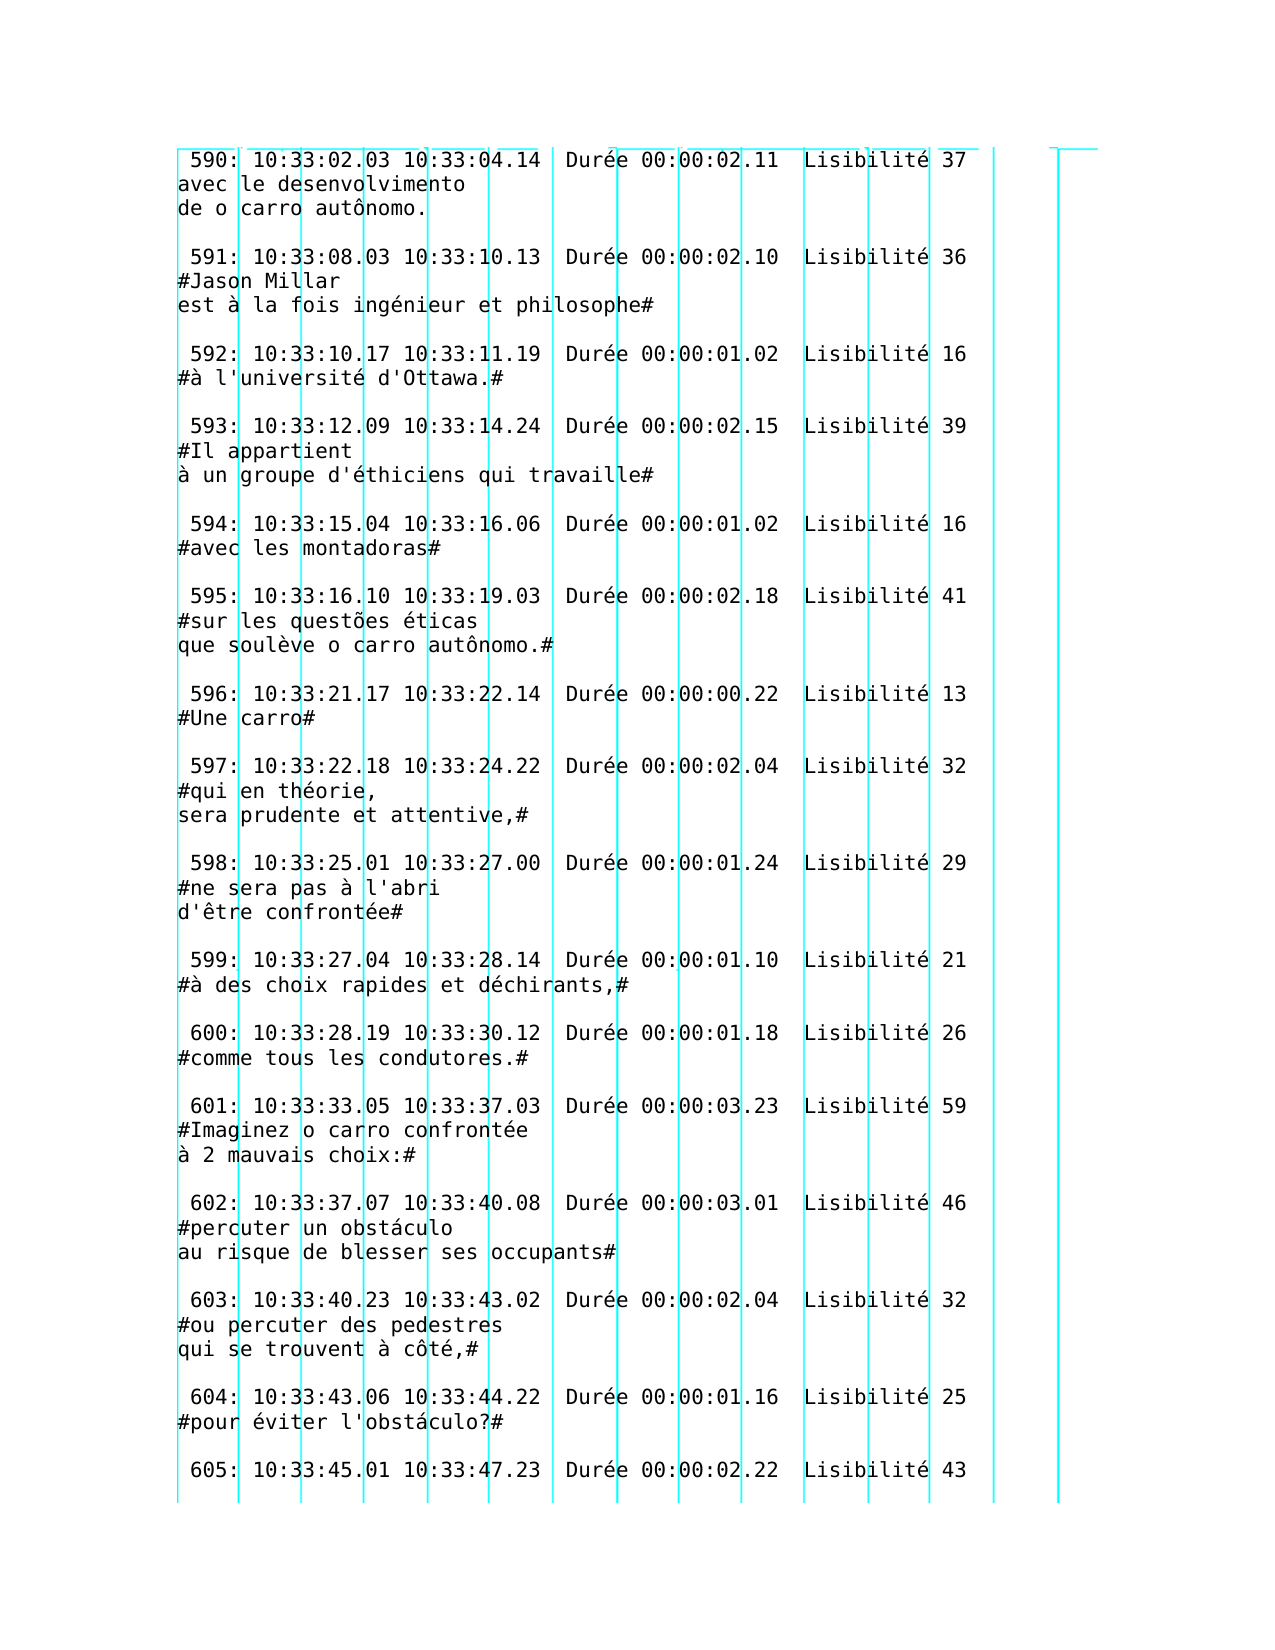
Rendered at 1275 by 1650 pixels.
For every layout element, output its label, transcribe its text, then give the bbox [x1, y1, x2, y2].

text de o carro autônomo. [177, 196, 1098, 220]
text qui se trouvent à côté,# [177, 1337, 1098, 1361]
text avec le desenvolvimento [177, 172, 1098, 196]
text 592: 10:33:10.17 10:33:11.19 Durée 00:00:01.02 Lisibilité 16 [177, 342, 1098, 366]
text 604: 10:33:43.06 10:33:44.22 Durée 00:00:01.16 Lisibilité 25 [177, 1385, 1098, 1410]
text que soulève o carro autônomo.# [177, 633, 1098, 657]
text #pour éviter l'obstáculo?# [177, 1410, 1098, 1434]
picture [177, 147, 1098, 1503]
text est à la fois ingénieur et philosophe# [177, 293, 1098, 317]
text #sur les questões éticas [177, 609, 1098, 633]
text 591: 10:33:08.03 10:33:10.13 Durée 00:00:02.10 Lisibilité 36 [177, 245, 1098, 269]
text à un groupe d'éthiciens qui travaille# [177, 463, 1098, 487]
text 593: 10:33:12.09 10:33:14.24 Durée 00:00:02.15 Lisibilité 39 [177, 414, 1098, 439]
text d'être confrontée# [177, 900, 1098, 924]
text #Jason Millar [177, 269, 1098, 293]
text #percuter un obstáculo [177, 1216, 1098, 1240]
text #ne sera pas à l'abri [177, 876, 1098, 900]
text 597: 10:33:22.18 10:33:24.22 Durée 00:00:02.04 Lisibilité 32 [177, 754, 1098, 779]
text 596: 10:33:21.17 10:33:22.14 Durée 00:00:00.22 Lisibilité 13 [177, 682, 1098, 706]
text #Imaginez o carro confrontée [177, 1118, 1098, 1143]
text 602: 10:33:37.07 10:33:40.08 Durée 00:00:03.01 Lisibilité 46 [177, 1191, 1098, 1216]
text 601: 10:33:33.05 10:33:37.03 Durée 00:00:03.23 Lisibilité 59 [177, 1094, 1098, 1118]
text 598: 10:33:25.01 10:33:27.00 Durée 00:00:01.24 Lisibilité 29 [177, 851, 1098, 876]
text au risque de blesser ses occupants# [177, 1240, 1098, 1264]
text 599: 10:33:27.04 10:33:28.14 Durée 00:00:01.10 Lisibilité 21 [177, 948, 1098, 973]
text 595: 10:33:16.10 10:33:19.03 Durée 00:00:02.18 Lisibilité 41 [177, 584, 1098, 609]
text sera prudente et attentive,# [177, 803, 1098, 827]
text #à des choix rapides et déchirants,# [177, 973, 1098, 997]
text #à l'université d'Ottawa.# [177, 366, 1098, 390]
text #Il appartient [177, 439, 1098, 463]
text #ou percuter des pedestres [177, 1313, 1098, 1337]
text 605: 10:33:45.01 10:33:47.23 Durée 00:00:02.22 Lisibilité 43 [177, 1458, 1098, 1482]
text 600: 10:33:28.19 10:33:30.12 Durée 00:00:01.18 Lisibilité 26 [177, 1021, 1098, 1046]
text 590: 10:33:02.03 10:33:04.14 Durée 00:00:02.11 Lisibilité 37 [177, 148, 1098, 172]
text 603: 10:33:40.23 10:33:43.02 Durée 00:00:02.04 Lisibilité 32 [177, 1288, 1098, 1313]
text 594: 10:33:15.04 10:33:16.06 Durée 00:00:01.02 Lisibilité 16 [177, 512, 1098, 536]
text #Une carro# [177, 706, 1098, 730]
text #avec les montadoras# [177, 536, 1098, 560]
text à 2 mauvais choix:# [177, 1143, 1098, 1167]
text #comme tous les condutores.# [177, 1046, 1098, 1070]
text #qui en théorie, [177, 779, 1098, 803]
